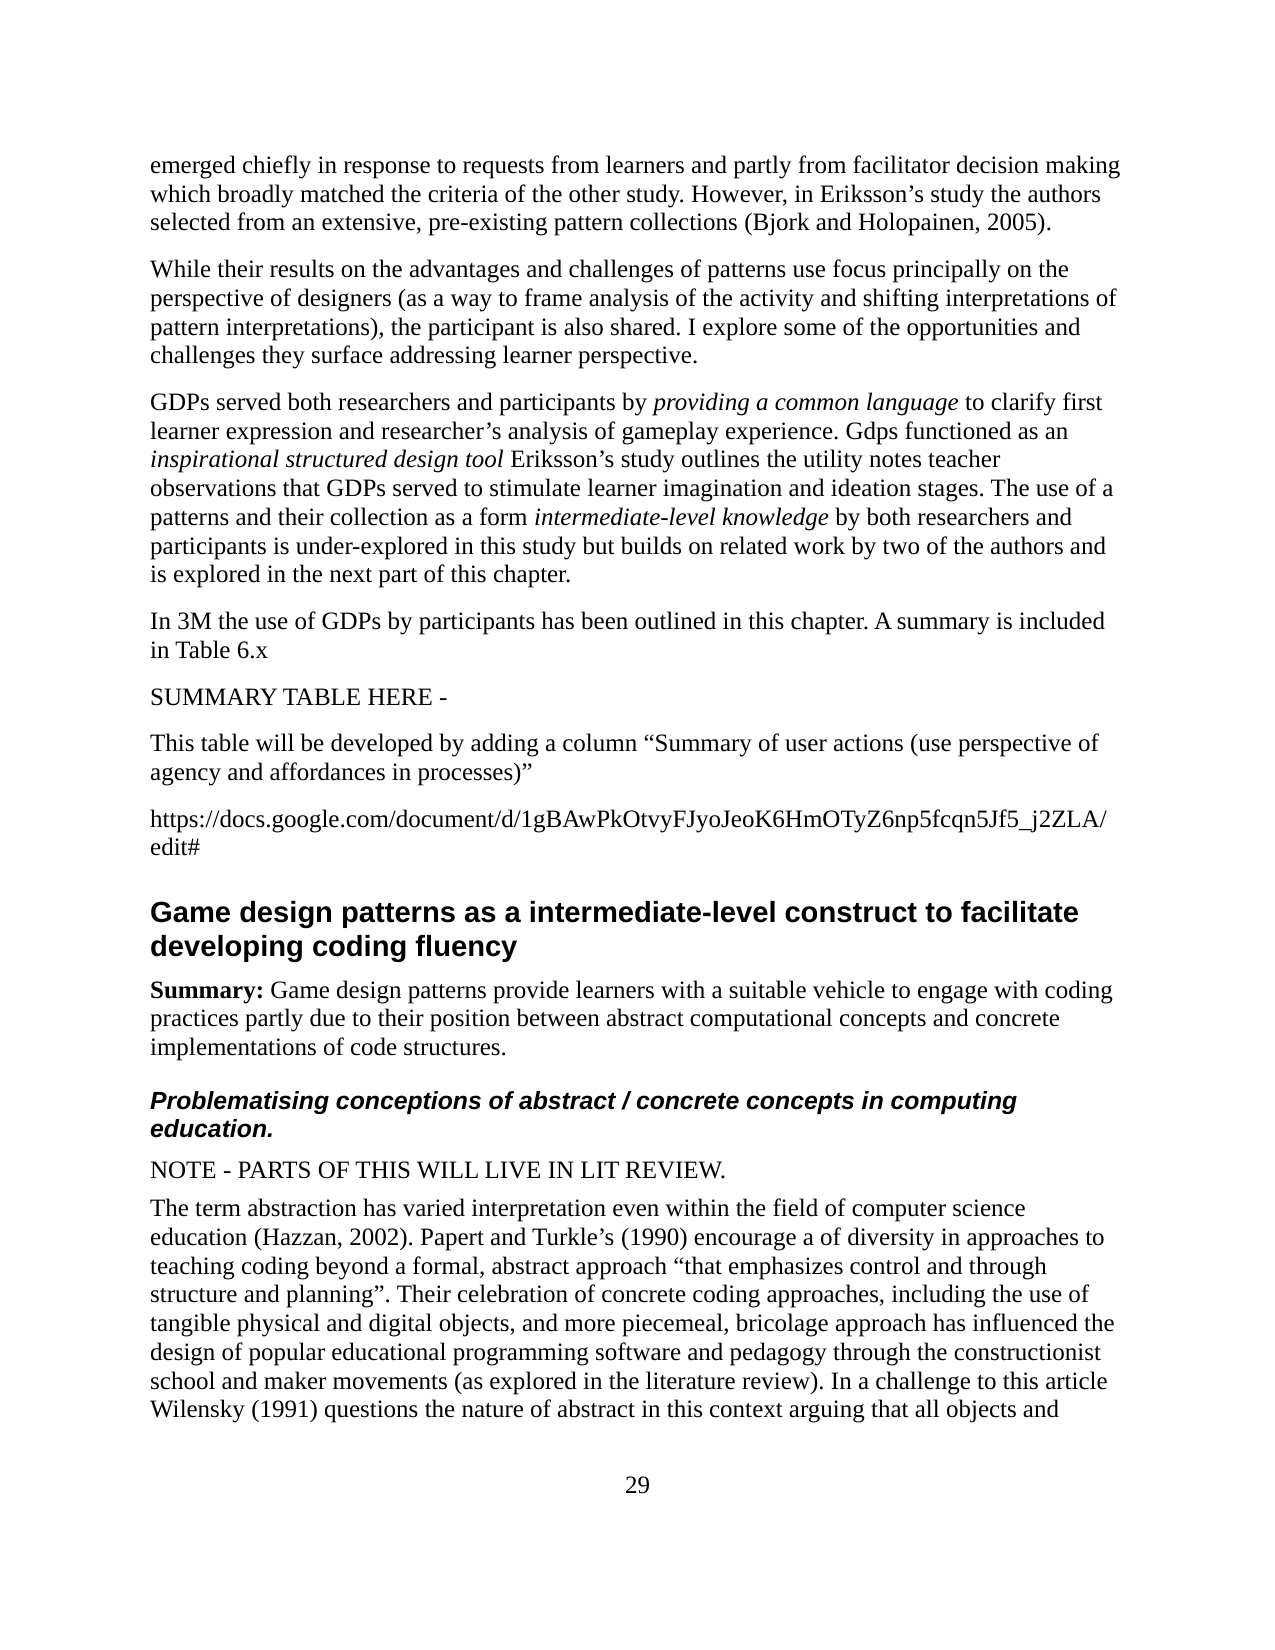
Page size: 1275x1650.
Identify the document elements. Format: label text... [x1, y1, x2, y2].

subtitle Problematising conceptions of abstract / concrete concepts in computing education. [150, 1086, 1125, 1143]
text NOTE - PARTS OF THIS WILL LIVE IN LIT REVIEW. [150, 1156, 1125, 1184]
text GDPs served both researchers and participants by providing a common language to clarify first learner expression and researcher’s analysis of gameplay experience. Gdps functioned as an inspirational structured design tool Eriksson’s study outlines the utility notes teacher observations that GDPs served to stimulate learner imagination and ideation stages. The use of a patterns and their collection as a form intermediate-level knowledge by both researchers and participants is under-explored in this study but builds on related work by two of the authors and is explored in the next part of this chapter. [150, 387, 1125, 588]
text While their results on the advantages and challenges of patterns use focus principally on the perspective of designers (as a way to frame analysis of the activity and shifting interpretations of pattern interpretations), the participant is also shared. I explore some of the opportunities and challenges they surface addressing learner perspective. [150, 254, 1125, 369]
text SUMMARY TABLE HERE - [150, 682, 1125, 710]
text In 3M the use of GDPs by participants has been outlined in this chapter. A summary is included in Table 6.x [150, 606, 1125, 664]
text The term abstraction has varied interpretation even within the field of computer science education (Hazzan, 2002). Papert and Turkle’s (1990) encourage a of diversity in approaches to teaching coding beyond a formal, abstract approach “that emphasizes control and through structure and planning”. Their celebration of concrete coding approaches, including the use of tangible physical and digital objects, and more piecemeal, bricolage approach has influenced the design of popular educational programming software and pedagogy through the constructionist school and maker movements (as explored in the literature review). In a challenge to this article Wilensky (1991) questions the nature of abstract in this context arguing that all objects and [150, 1193, 1125, 1423]
text emerged chiefly in response to requests from learners and partly from facilitator decision making which broadly matched the criteria of the other study. However, in Eriksson’s study the authors selected from an extensive, pre-existing pattern collections (Bjork and Holopainen, 2005). [150, 150, 1125, 236]
text Summary: Game design patterns provide learners with a suitable vehicle to engage with coding practices partly due to their position between abstract computational concepts and concrete implementations of code structures. [150, 975, 1125, 1061]
subtitle Game design patterns as a intermediate-level construct to facilitate developing coding fluency [150, 895, 1125, 962]
text https://docs.google.com/document/d/1gBAwPkOtvyFJyoJeoK6HmOTyZ6np5fcqn5Jf5_j2ZLA/edit# [150, 804, 1125, 861]
text This table will be developed by adding a column “Summary of user actions (use perspective of agency and affordances in processes)” [150, 728, 1125, 786]
